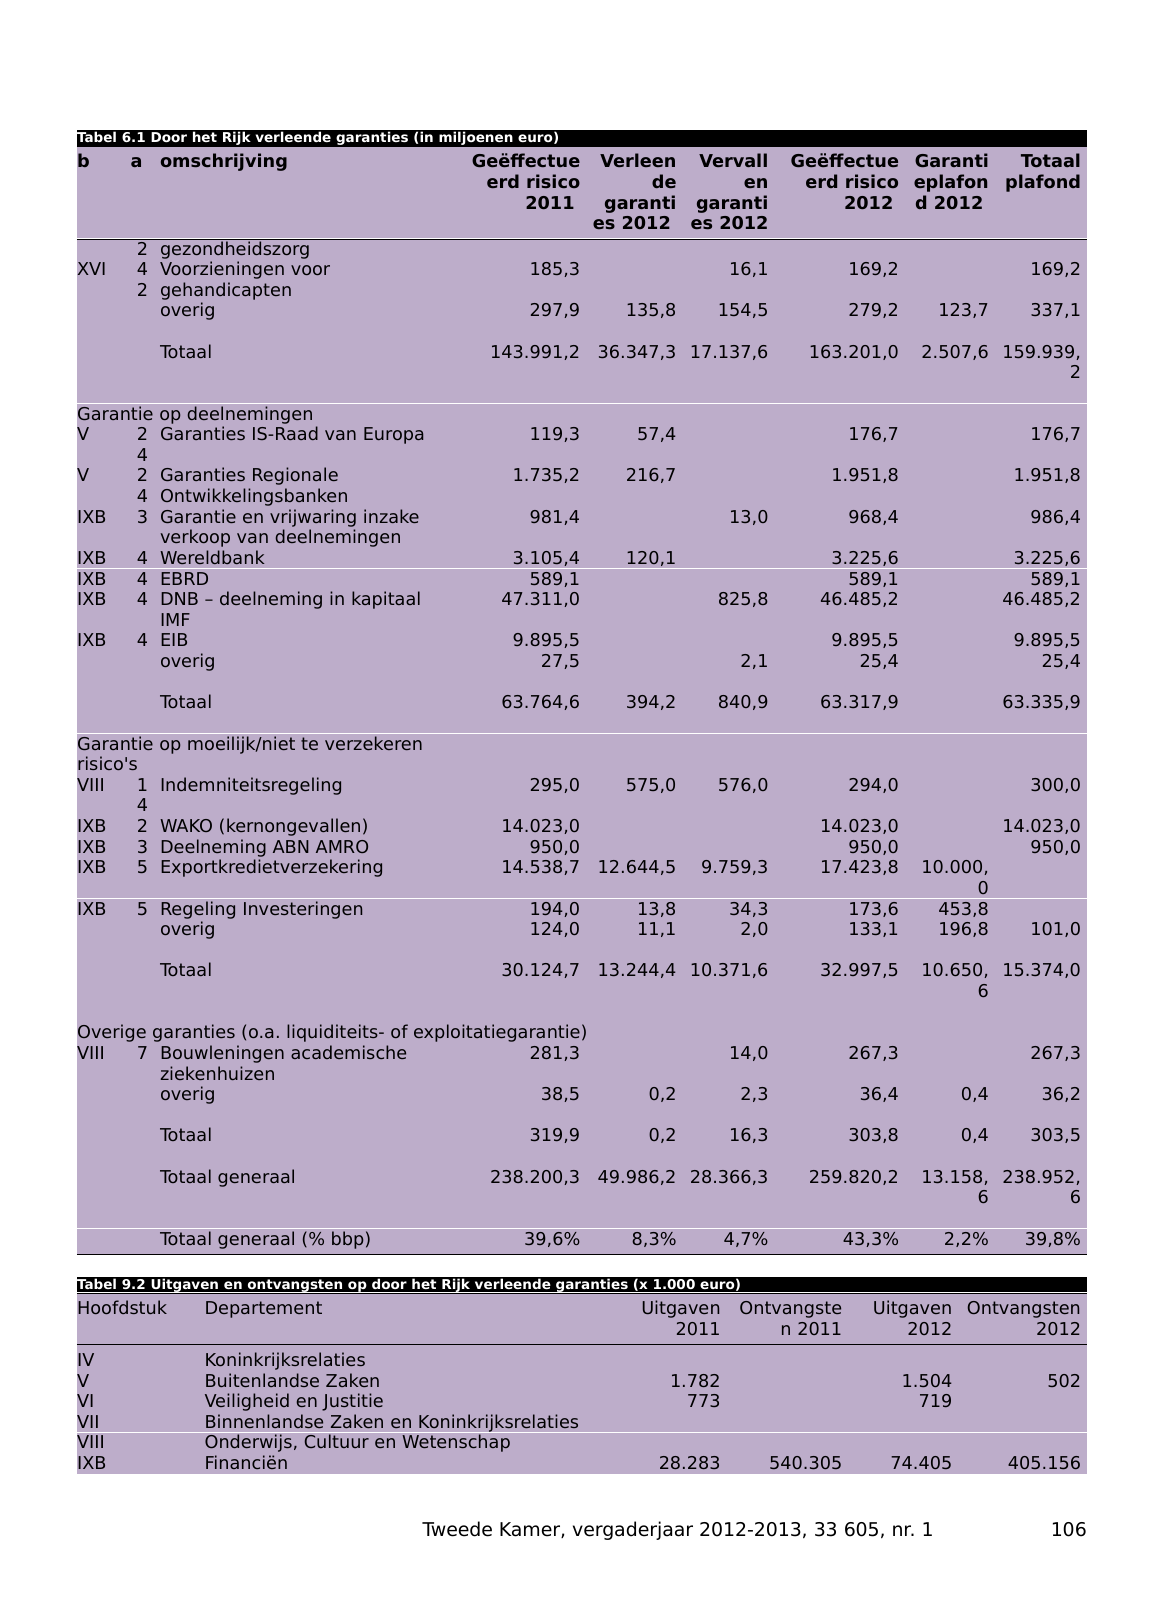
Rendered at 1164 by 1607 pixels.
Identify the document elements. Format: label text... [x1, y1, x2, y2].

table_cell 9.895,5 [995, 630, 1087, 651]
table_cell 17.423,8 [774, 857, 905, 898]
table_cell 14.023,0 [455, 816, 586, 837]
table_cell 101,0 [995, 919, 1087, 940]
table_cell [154, 713, 455, 733]
table_cell [682, 383, 774, 403]
table_cell 297,9 [455, 300, 586, 321]
table_cell 1.951,8 [995, 465, 1087, 507]
table_cell [120, 651, 154, 672]
table_cell 154,5 [682, 300, 774, 321]
table_cell [120, 1146, 154, 1167]
table_cell [154, 1002, 455, 1022]
table_cell [154, 1146, 455, 1167]
table_cell Deelneming ABN AMRO [154, 837, 455, 857]
table_cell 719 [848, 1391, 958, 1412]
table_cell [455, 1146, 586, 1167]
table_cell [774, 1105, 905, 1125]
table_cell [905, 1002, 994, 1022]
table_cell Ontvangsten 2012 [958, 1294, 1087, 1344]
table_cell [682, 404, 774, 424]
table_cell 135,8 [586, 300, 682, 321]
table_cell [682, 837, 774, 857]
table_cell [995, 734, 1087, 775]
table_cell [120, 1105, 154, 1125]
table_cell [848, 1412, 958, 1432]
table_cell [995, 713, 1087, 733]
table_cell 394,2 [586, 692, 682, 713]
table_cell 405.156 [958, 1453, 1087, 1474]
table_cell Indemniteitsregeling [154, 775, 455, 816]
table_cell IXB [77, 548, 119, 568]
table_cell Totaal [154, 960, 455, 1002]
table_cell IXB [77, 507, 119, 548]
table_cell [995, 383, 1087, 403]
table_cell VIII [77, 775, 119, 816]
table_cell [455, 734, 586, 775]
table_cell [774, 1208, 905, 1228]
table_cell [905, 383, 994, 403]
table_cell VIII [77, 1043, 119, 1084]
table_cell [120, 1084, 154, 1105]
table_cell [682, 1146, 774, 1167]
table_cell [77, 1167, 119, 1208]
table_cell 194,0 [455, 899, 586, 919]
table_cell [905, 837, 994, 857]
table_cell overig [154, 651, 455, 672]
table_cell 63.335,9 [995, 692, 1087, 713]
table_cell [905, 424, 994, 465]
table_cell [77, 342, 119, 383]
table_cell 7 [120, 1043, 154, 1084]
table_cell [682, 424, 774, 465]
table_cell [586, 589, 682, 630]
table_cell 303,8 [774, 1125, 905, 1146]
table_cell 57,4 [586, 424, 682, 465]
table_cell 5 [120, 899, 154, 919]
table_cell [586, 816, 682, 837]
table_cell 10.650,6 [905, 960, 994, 1002]
table_cell 11,1 [586, 919, 682, 940]
table_cell Financiën [198, 1453, 611, 1474]
table_cell Totaal [154, 1125, 455, 1146]
table_cell 773 [611, 1391, 726, 1412]
table_cell [154, 1208, 455, 1228]
table_cell 0,2 [586, 1084, 682, 1105]
table_cell 63.764,6 [455, 692, 586, 713]
table_cell [995, 404, 1087, 424]
table_cell 32.997,5 [774, 960, 905, 1002]
table_cell [726, 1371, 848, 1391]
table_cell 2,2% [905, 1229, 994, 1254]
table_cell IXB [77, 837, 119, 857]
table_cell [682, 548, 774, 568]
table_cell 196,8 [905, 919, 994, 940]
table_cell 300,0 [995, 775, 1087, 816]
table_cell 13.244,4 [586, 960, 682, 1002]
table_cell [774, 383, 905, 403]
table_cell [586, 713, 682, 733]
table_cell 24 [120, 424, 154, 465]
table_cell 950,0 [774, 837, 905, 857]
table_cell [682, 713, 774, 733]
table_cell 47.311,0 [455, 589, 586, 630]
table_cell [120, 383, 154, 403]
table_cell [726, 1391, 848, 1412]
table_cell Veiligheid en Justitie [198, 1391, 611, 1412]
table_cell 5 [120, 857, 154, 898]
table_cell [455, 404, 586, 424]
table_cell [905, 404, 994, 424]
table_cell 159.939,2 [995, 342, 1087, 383]
table_cell IXB [77, 569, 119, 589]
table_cell [120, 1167, 154, 1208]
table_cell 25,4 [774, 651, 905, 672]
table_cell omschrijving [154, 147, 455, 238]
table_cell 1.782 [611, 1371, 726, 1391]
table_cell [682, 734, 774, 775]
table_cell 3.225,6 [774, 548, 905, 568]
table_cell EBRD [154, 569, 455, 589]
table_cell [848, 1433, 958, 1453]
table_cell [77, 651, 119, 672]
table_header Tabel 9.2 Uitgaven en ontvangsten op door het Rijk verleende garanties (x 1.000 euro) [77, 1277, 1087, 1292]
table_cell [77, 1125, 119, 1146]
table_cell XVI [77, 259, 119, 300]
table_cell 0,4 [905, 1084, 994, 1105]
table_cell 4 [120, 548, 154, 568]
table_cell [120, 1229, 154, 1254]
table_cell [120, 692, 154, 713]
table_cell Hoofdstuk [77, 1294, 198, 1344]
table_cell 36,2 [995, 1084, 1087, 1105]
table_cell 13.158,6 [905, 1167, 994, 1208]
table_cell 14,0 [682, 1043, 774, 1084]
table_cell [905, 1146, 994, 1167]
table_cell [586, 569, 682, 589]
table_cell [586, 1146, 682, 1167]
table_cell IXB [77, 899, 119, 919]
table_cell [958, 1345, 1087, 1371]
table_cell VII [77, 1412, 198, 1432]
table_cell 4 [120, 569, 154, 589]
table_cell [682, 465, 774, 507]
table_cell 238.200,3 [455, 1167, 586, 1208]
table_cell Geëffectueerd risico 2011 [455, 147, 586, 238]
table_cell [995, 1002, 1087, 1022]
table_cell 36.347,3 [586, 342, 682, 383]
table_cell [905, 589, 994, 630]
table_cell 981,4 [455, 507, 586, 548]
table_cell [774, 1002, 905, 1022]
table_cell 589,1 [774, 569, 905, 589]
table_cell Voorzieningen voor gehandicapten [154, 259, 455, 300]
table_cell 1.504 [848, 1371, 958, 1391]
table_cell WAKO (kernongevallen) [154, 816, 455, 837]
table_cell [77, 1105, 119, 1125]
table_cell 46.485,2 [995, 589, 1087, 630]
table_cell 0,4 [905, 1125, 994, 1146]
table_cell Totaal generaal [154, 1167, 455, 1208]
table_cell 295,0 [455, 775, 586, 816]
table_cell Garantie op moeilijk/niet te verzekeren risico's [77, 734, 455, 775]
table_cell Garanties IS-Raad van Europa [154, 424, 455, 465]
table_cell 39,8% [995, 1229, 1087, 1254]
table_cell [905, 569, 994, 589]
table_cell 14.538,7 [455, 857, 586, 898]
table_cell [455, 1002, 586, 1022]
table_cell Binnenlandse Zaken en Koninkrijksrelaties [198, 1412, 611, 1432]
table_cell Totaal [154, 342, 455, 383]
table_cell [586, 259, 682, 300]
table_cell Garanties Regionale Ontwikkelingsbanken [154, 465, 455, 507]
table_cell [154, 1105, 455, 1125]
table_cell 123,7 [905, 300, 994, 321]
table_cell 30.124,7 [455, 960, 586, 1002]
table_cell 303,5 [995, 1125, 1087, 1146]
table_cell 143.991,2 [455, 342, 586, 383]
table_cell [995, 1105, 1087, 1125]
table_cell 4 [120, 589, 154, 630]
table_cell IXB [77, 1453, 198, 1474]
table_cell [586, 507, 682, 548]
table_cell 267,3 [774, 1043, 905, 1084]
table_cell 279,2 [774, 300, 905, 321]
table_cell 281,3 [455, 1043, 586, 1084]
table_cell [586, 240, 682, 259]
table_cell 575,0 [586, 775, 682, 816]
table_cell [848, 1345, 958, 1371]
table_cell Geëffectueerd risico 2012 [774, 147, 905, 238]
table_cell 3.225,6 [995, 548, 1087, 568]
table_cell [995, 240, 1087, 259]
table_cell 950,0 [455, 837, 586, 857]
table_cell 12.644,5 [586, 857, 682, 898]
table_cell 176,7 [995, 424, 1087, 465]
table_cell [682, 569, 774, 589]
table_cell [77, 321, 1087, 342]
table_cell [905, 816, 994, 837]
table_cell Overige garanties (o.a. liquiditeits- of exploitatiegarantie) [77, 1022, 1087, 1043]
table_cell [958, 1433, 1087, 1453]
table_cell [905, 1208, 994, 1228]
table_cell Buitenlandse Zaken [198, 1371, 611, 1391]
table_cell [774, 404, 905, 424]
table_cell IXB [77, 816, 119, 837]
table_cell 14.023,0 [774, 816, 905, 837]
table_cell Uitgaven 2011 [611, 1294, 726, 1344]
table_cell [77, 383, 119, 403]
table_cell 502 [958, 1371, 1087, 1391]
table_cell [120, 1208, 154, 1228]
table_cell [905, 734, 994, 775]
table_cell 0,2 [586, 1125, 682, 1146]
table_cell [455, 240, 586, 259]
table_cell IXB [77, 589, 119, 630]
table_cell [586, 630, 682, 651]
table_cell 294,0 [774, 775, 905, 816]
table_cell 540.305 [726, 1453, 848, 1474]
table_cell 49.986,2 [586, 1167, 682, 1208]
table_cell [120, 342, 154, 383]
table_cell [120, 919, 154, 940]
table_cell 16,1 [682, 259, 774, 300]
table_cell [455, 1208, 586, 1228]
table_cell 9.759,3 [682, 857, 774, 898]
table_cell 9.895,5 [774, 630, 905, 651]
table_cell 337,1 [995, 300, 1087, 321]
table_cell 10.000,0 [905, 857, 994, 898]
table_cell [77, 240, 119, 259]
table_cell [774, 240, 905, 259]
table_cell 63.317,9 [774, 692, 905, 713]
table_cell 950,0 [995, 837, 1087, 857]
table_cell gezondheidszorg [154, 240, 455, 259]
table_cell VIII [77, 1433, 198, 1453]
table_cell [905, 507, 994, 548]
table_cell [905, 465, 994, 507]
table_cell [905, 1043, 994, 1084]
table_cell 14.023,0 [995, 816, 1087, 837]
table_cell 27,5 [455, 651, 586, 672]
table_cell 1.951,8 [774, 465, 905, 507]
table_cell [120, 1002, 154, 1022]
table_cell Vervallen garanties 2012 [682, 147, 774, 238]
table_cell [726, 1345, 848, 1371]
table_cell [120, 1125, 154, 1146]
table_cell [905, 630, 994, 651]
table_cell 10.371,6 [682, 960, 774, 1002]
table_cell 119,3 [455, 424, 586, 465]
table_cell V [77, 465, 119, 507]
table_cell [995, 1208, 1087, 1228]
table_cell [120, 713, 154, 733]
table_cell [774, 1146, 905, 1167]
table_cell Garantie en vrijwaring inzake verkoop van deelnemingen [154, 507, 455, 548]
table_cell Ontvangsten 2011 [726, 1294, 848, 1344]
table_cell 319,9 [455, 1125, 586, 1146]
table_cell 28.283 [611, 1453, 726, 1474]
table_cell 176,7 [774, 424, 905, 465]
table_cell overig [154, 1084, 455, 1105]
table_cell 2 [120, 816, 154, 837]
table_cell 42 [120, 259, 154, 300]
table_cell EIB [154, 630, 455, 651]
table_cell [154, 383, 455, 403]
table_cell 4 [120, 630, 154, 651]
table_cell 9.895,5 [455, 630, 586, 651]
table_cell [77, 692, 119, 713]
table_cell [774, 734, 905, 775]
table_cell [77, 1002, 119, 1022]
table_cell 169,2 [774, 259, 905, 300]
table_cell [682, 1105, 774, 1125]
table_cell V [77, 1371, 198, 1391]
table_cell 16,3 [682, 1125, 774, 1146]
table_cell 2.507,6 [905, 342, 994, 383]
table_cell [77, 919, 119, 940]
table_cell 2,1 [682, 651, 774, 672]
table_cell [682, 1208, 774, 1228]
table_cell [77, 1084, 119, 1105]
table_cell Onderwijs, Cultuur en Wetenschap [198, 1433, 611, 1453]
table_cell 13,0 [682, 507, 774, 548]
table_cell 120,1 [586, 548, 682, 568]
table_cell [586, 1105, 682, 1125]
table_cell [995, 899, 1087, 919]
table_cell [726, 1433, 848, 1453]
table_cell 24 [120, 465, 154, 507]
table_cell 133,1 [774, 919, 905, 940]
table_cell 14 [120, 775, 154, 816]
table_cell Departement [198, 1294, 611, 1344]
table_cell [586, 404, 682, 424]
table_cell [586, 837, 682, 857]
table_cell [682, 630, 774, 651]
table_cell [905, 651, 994, 672]
table_cell IXB [77, 857, 119, 898]
table_cell Wereldbank [154, 548, 455, 568]
table_cell [586, 1208, 682, 1228]
table_cell overig [154, 300, 455, 321]
table_cell [682, 240, 774, 259]
table_cell Totaal generaal (% bbp) [154, 1229, 455, 1254]
table_cell [586, 383, 682, 403]
table_cell 46.485,2 [774, 589, 905, 630]
table_cell 238.952,6 [995, 1167, 1087, 1208]
table_cell Regeling Investeringen [154, 899, 455, 919]
table_cell 28.366,3 [682, 1167, 774, 1208]
table_cell 2 [120, 240, 154, 259]
table_cell 15.374,0 [995, 960, 1087, 1002]
table_cell [455, 1105, 586, 1125]
table_cell 3 [120, 507, 154, 548]
table_cell 43,3% [774, 1229, 905, 1254]
table_cell [586, 734, 682, 775]
table_cell 1.735,2 [455, 465, 586, 507]
table_cell 8,3% [586, 1229, 682, 1254]
table_cell [905, 692, 994, 713]
table_cell Garantie op deelnemingen [77, 404, 455, 424]
table_cell Totaal plafond [995, 147, 1087, 238]
table_cell [611, 1433, 726, 1453]
table_cell [905, 713, 994, 733]
table_cell [726, 1412, 848, 1432]
table_cell [77, 1146, 119, 1167]
table_cell 36,4 [774, 1084, 905, 1105]
table_cell 3.105,4 [455, 548, 586, 568]
table_cell [77, 713, 119, 733]
table_cell 589,1 [995, 569, 1087, 589]
table_cell Verleende garanties 2012 [586, 147, 682, 238]
table_cell 825,8 [682, 589, 774, 630]
table_cell IV [77, 1345, 198, 1371]
table_cell 25,4 [995, 651, 1087, 672]
table_cell 13,8 [586, 899, 682, 919]
table_cell [120, 960, 154, 1002]
table_cell 17.137,6 [682, 342, 774, 383]
table_cell [586, 651, 682, 672]
table_cell 986,4 [995, 507, 1087, 548]
table_cell [77, 1229, 119, 1254]
table_cell overig [154, 919, 455, 940]
table_cell Uitgaven 2012 [848, 1294, 958, 1344]
table_cell 74.405 [848, 1453, 958, 1474]
table_cell Garantieplafond 2012 [905, 147, 994, 238]
table_cell 173,6 [774, 899, 905, 919]
table_cell 259.820,2 [774, 1167, 905, 1208]
table_cell VI [77, 1391, 198, 1412]
table_cell 2,0 [682, 919, 774, 940]
table_cell 576,0 [682, 775, 774, 816]
table_cell Koninkrijksrelaties [198, 1345, 611, 1371]
table_cell [611, 1345, 726, 1371]
table_cell 3 [120, 837, 154, 857]
table_cell DNB – deelneming in kapitaal IMF [154, 589, 455, 630]
table_cell b [77, 147, 119, 238]
table_cell [905, 1105, 994, 1125]
table_cell Exportkredietverzekering [154, 857, 455, 898]
table_cell [682, 1002, 774, 1022]
table_cell [682, 816, 774, 837]
table_cell [995, 857, 1087, 898]
table_cell [77, 672, 1087, 692]
table_cell [77, 960, 119, 1002]
table_cell [774, 713, 905, 733]
table_cell [995, 1146, 1087, 1167]
table_cell [77, 940, 1087, 960]
table_cell 840,9 [682, 692, 774, 713]
table_cell [120, 300, 154, 321]
table_cell [77, 300, 119, 321]
table_cell 267,3 [995, 1043, 1087, 1084]
table_cell [455, 383, 586, 403]
table_cell 968,4 [774, 507, 905, 548]
table_cell a [120, 147, 154, 238]
table_cell 185,3 [455, 259, 586, 300]
table_cell 169,2 [995, 259, 1087, 300]
table_cell 124,0 [455, 919, 586, 940]
table_cell [905, 240, 994, 259]
table_cell [77, 1208, 119, 1228]
table_header Tabel 6.1 Door het Rijk verleende garanties (in miljoenen euro) [77, 130, 1087, 146]
table_cell [611, 1412, 726, 1432]
table_cell [586, 1002, 682, 1022]
table_cell V [77, 424, 119, 465]
table_cell Totaal [154, 692, 455, 713]
table_cell 589,1 [455, 569, 586, 589]
table_cell [905, 259, 994, 300]
table_cell [905, 548, 994, 568]
table_cell [905, 775, 994, 816]
table_cell 453,8 [905, 899, 994, 919]
table_cell IXB [77, 630, 119, 651]
table_cell [586, 1043, 682, 1084]
table_cell [958, 1412, 1087, 1432]
table_cell [455, 713, 586, 733]
table_cell 216,7 [586, 465, 682, 507]
table_cell [958, 1391, 1087, 1412]
table_cell 2,3 [682, 1084, 774, 1105]
table_cell 4,7% [682, 1229, 774, 1254]
table_cell Bouwleningen academische ziekenhuizen [154, 1043, 455, 1084]
table_cell 34,3 [682, 899, 774, 919]
table_cell 163.201,0 [774, 342, 905, 383]
table_cell 39,6% [455, 1229, 586, 1254]
table_cell 38,5 [455, 1084, 586, 1105]
